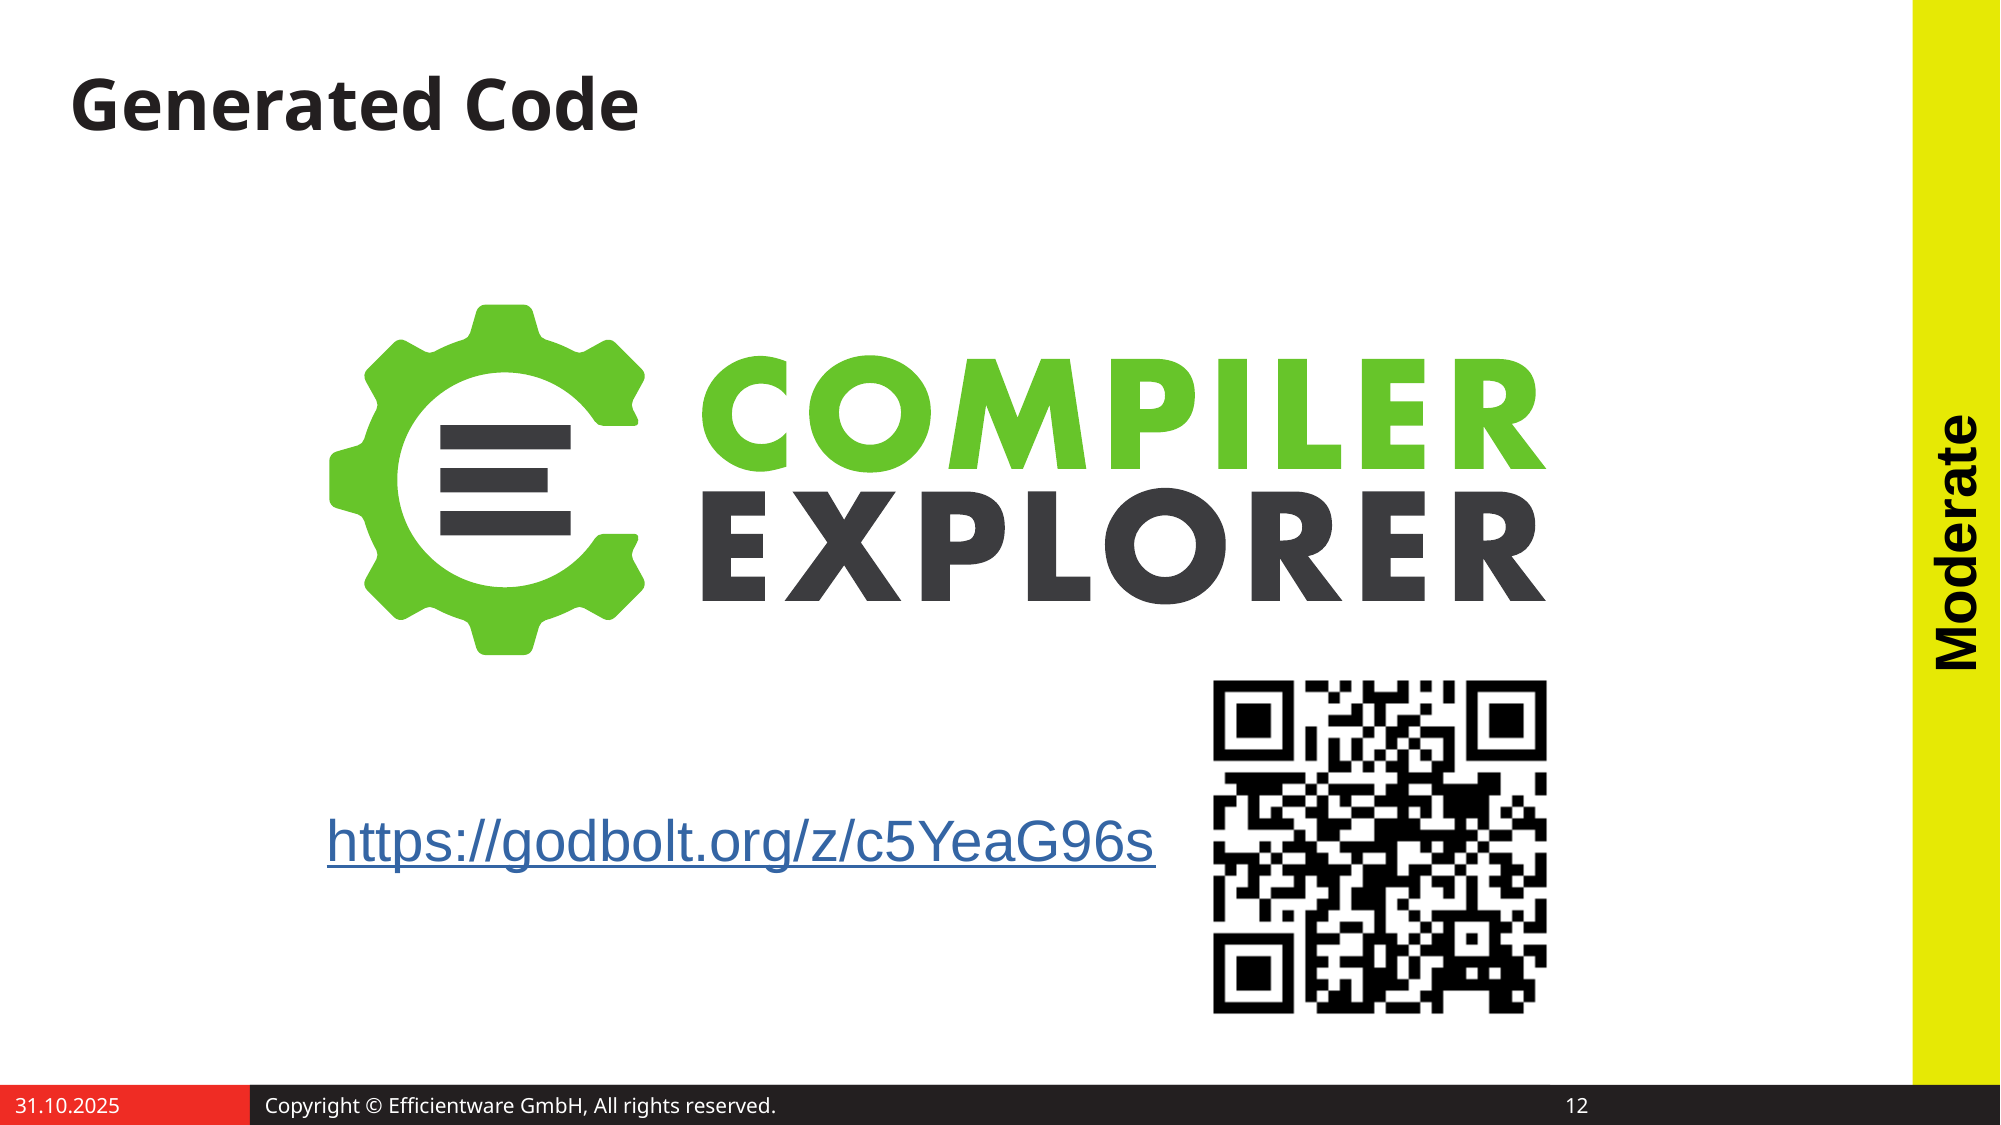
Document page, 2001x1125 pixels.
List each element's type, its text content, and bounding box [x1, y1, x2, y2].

title Generated Code [55, 52, 1945, 156]
text_box Copyright © Efficientware GmbH, All rights reserved. [250, 1084, 1551, 1125]
text_box Moderate [1912, 0, 2000, 1084]
picture [38, 0, 1838, 1060]
text_box https://godbolt.org/z/c5YeaG96s [311, 801, 1168, 882]
slide_number 31.10.2025 [0, 1084, 249, 1125]
slide_number [1551, 1084, 2000, 1125]
